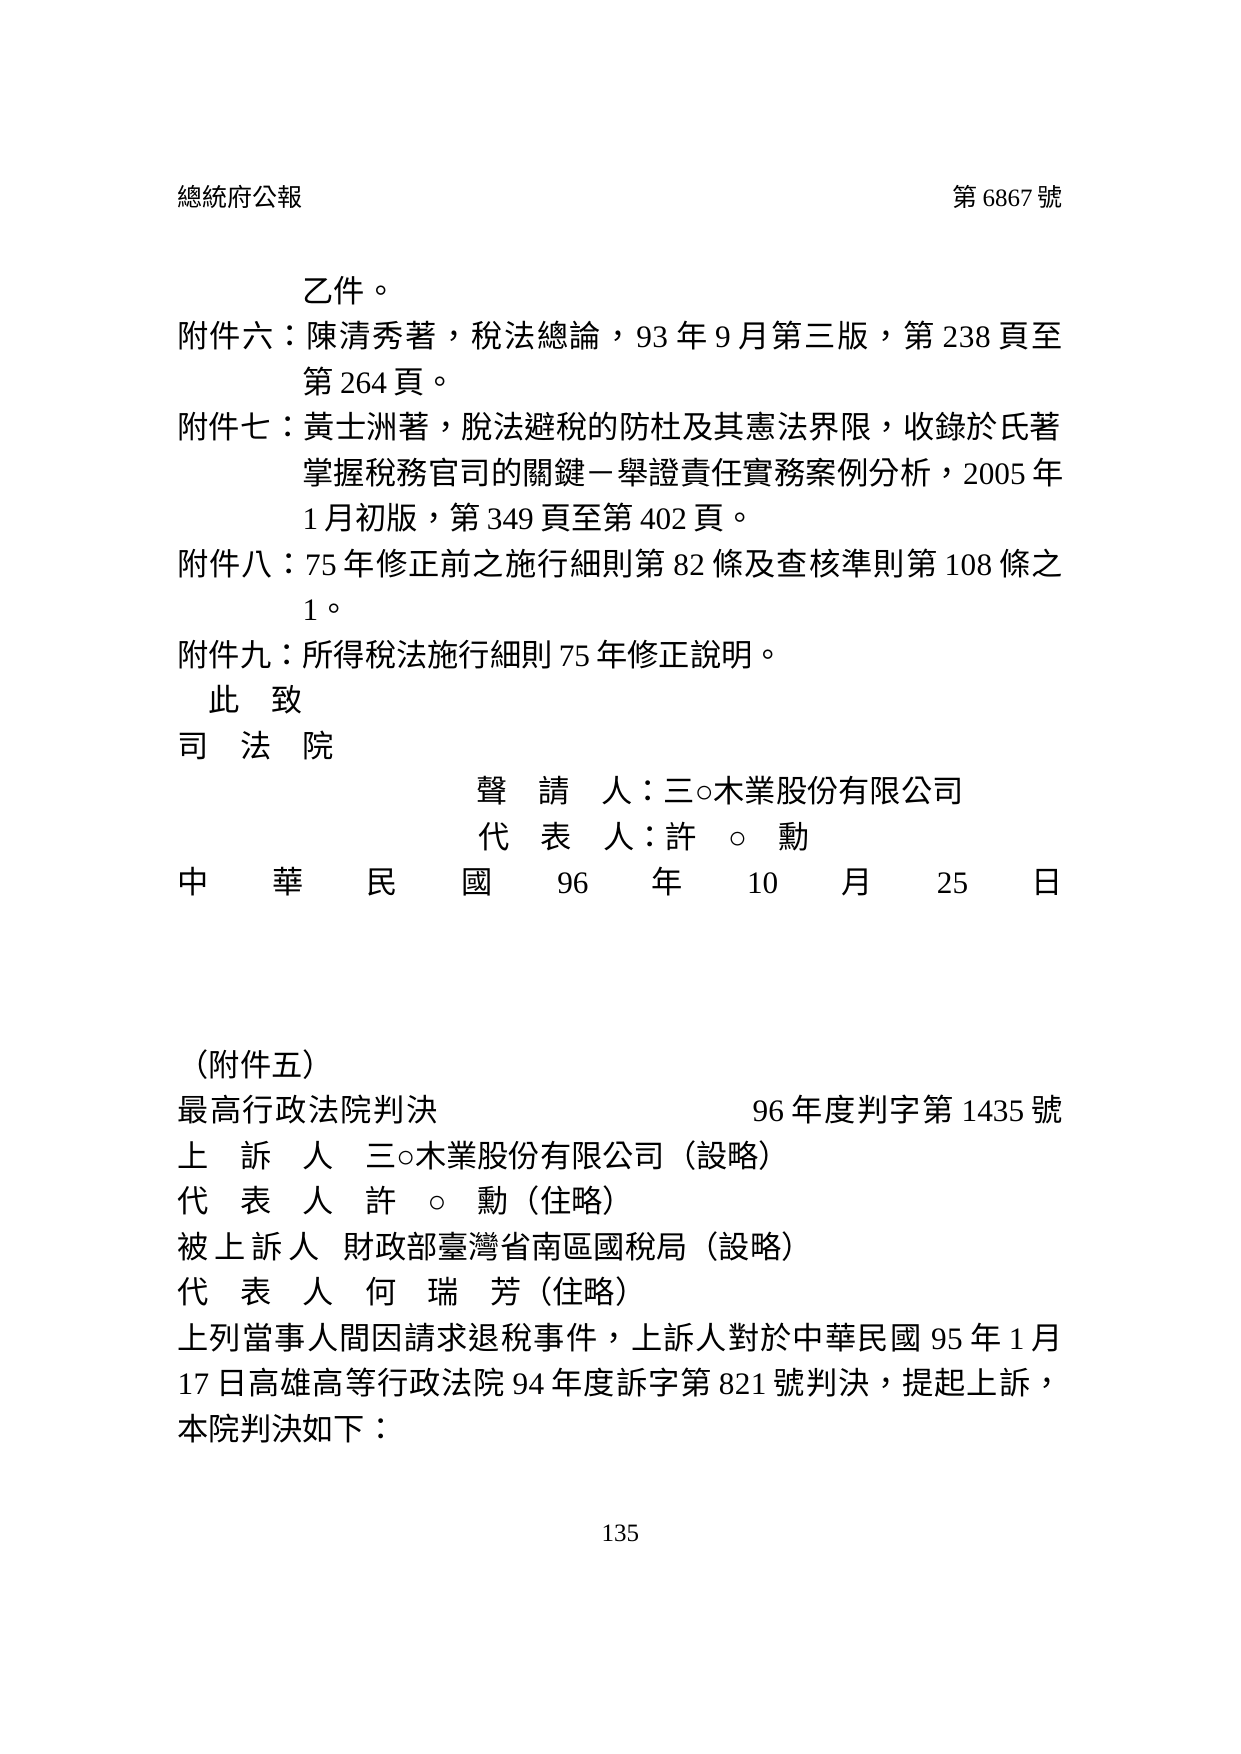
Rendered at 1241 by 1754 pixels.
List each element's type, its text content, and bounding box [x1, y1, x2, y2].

text 附件九：所得稅法施行細則75年修正說明。 [177, 630, 1063, 676]
text 司 法 院 [177, 721, 1063, 767]
text 此 致 [177, 676, 1063, 721]
text 最高行政法院判決 96年度判字第1435號 [177, 1085, 1063, 1131]
text （附件五） [177, 1040, 1063, 1085]
text 聲 請 人：三○木業股份有限公司 [177, 767, 963, 812]
text 上 訴 人 三○木業股份有限公司（設略） [177, 1131, 1063, 1176]
text 代 表 人 許 ○ 勳（住略） [177, 1176, 1063, 1222]
text 代 表 人：許 ○ 勳 [177, 812, 809, 858]
text 代 表 人 何 瑞 芳（住略） [177, 1267, 1063, 1313]
text 乙件。 [177, 266, 1063, 311]
text 附件七：黃士洲著，脫法避稅的防杜及其憲法界限，收錄於氏著，掌握稅務官司的關鍵－舉證責任實務案例分析，2005年1月初版，第349頁至第402頁。 [177, 402, 1063, 539]
text 附件八：75年修正前之施行細則第82條及查核準則第108條之1。 [177, 539, 1063, 630]
text 上列當事人間因請求退稅事件，上訴人對於中華民國95年1月17日高雄高等行政法院94年度訴字第821號判決，提起上訴，本院判決如下： [177, 1313, 1063, 1449]
text 中 華 民 國 96 年 10 月 25 日 [177, 858, 1063, 903]
text 被上訴人 財政部臺灣省南區國稅局（設略） [177, 1222, 1063, 1267]
text 附件六：陳清秀著，稅法總論，93年9月第三版，第238頁至第264頁。 [177, 311, 1063, 402]
